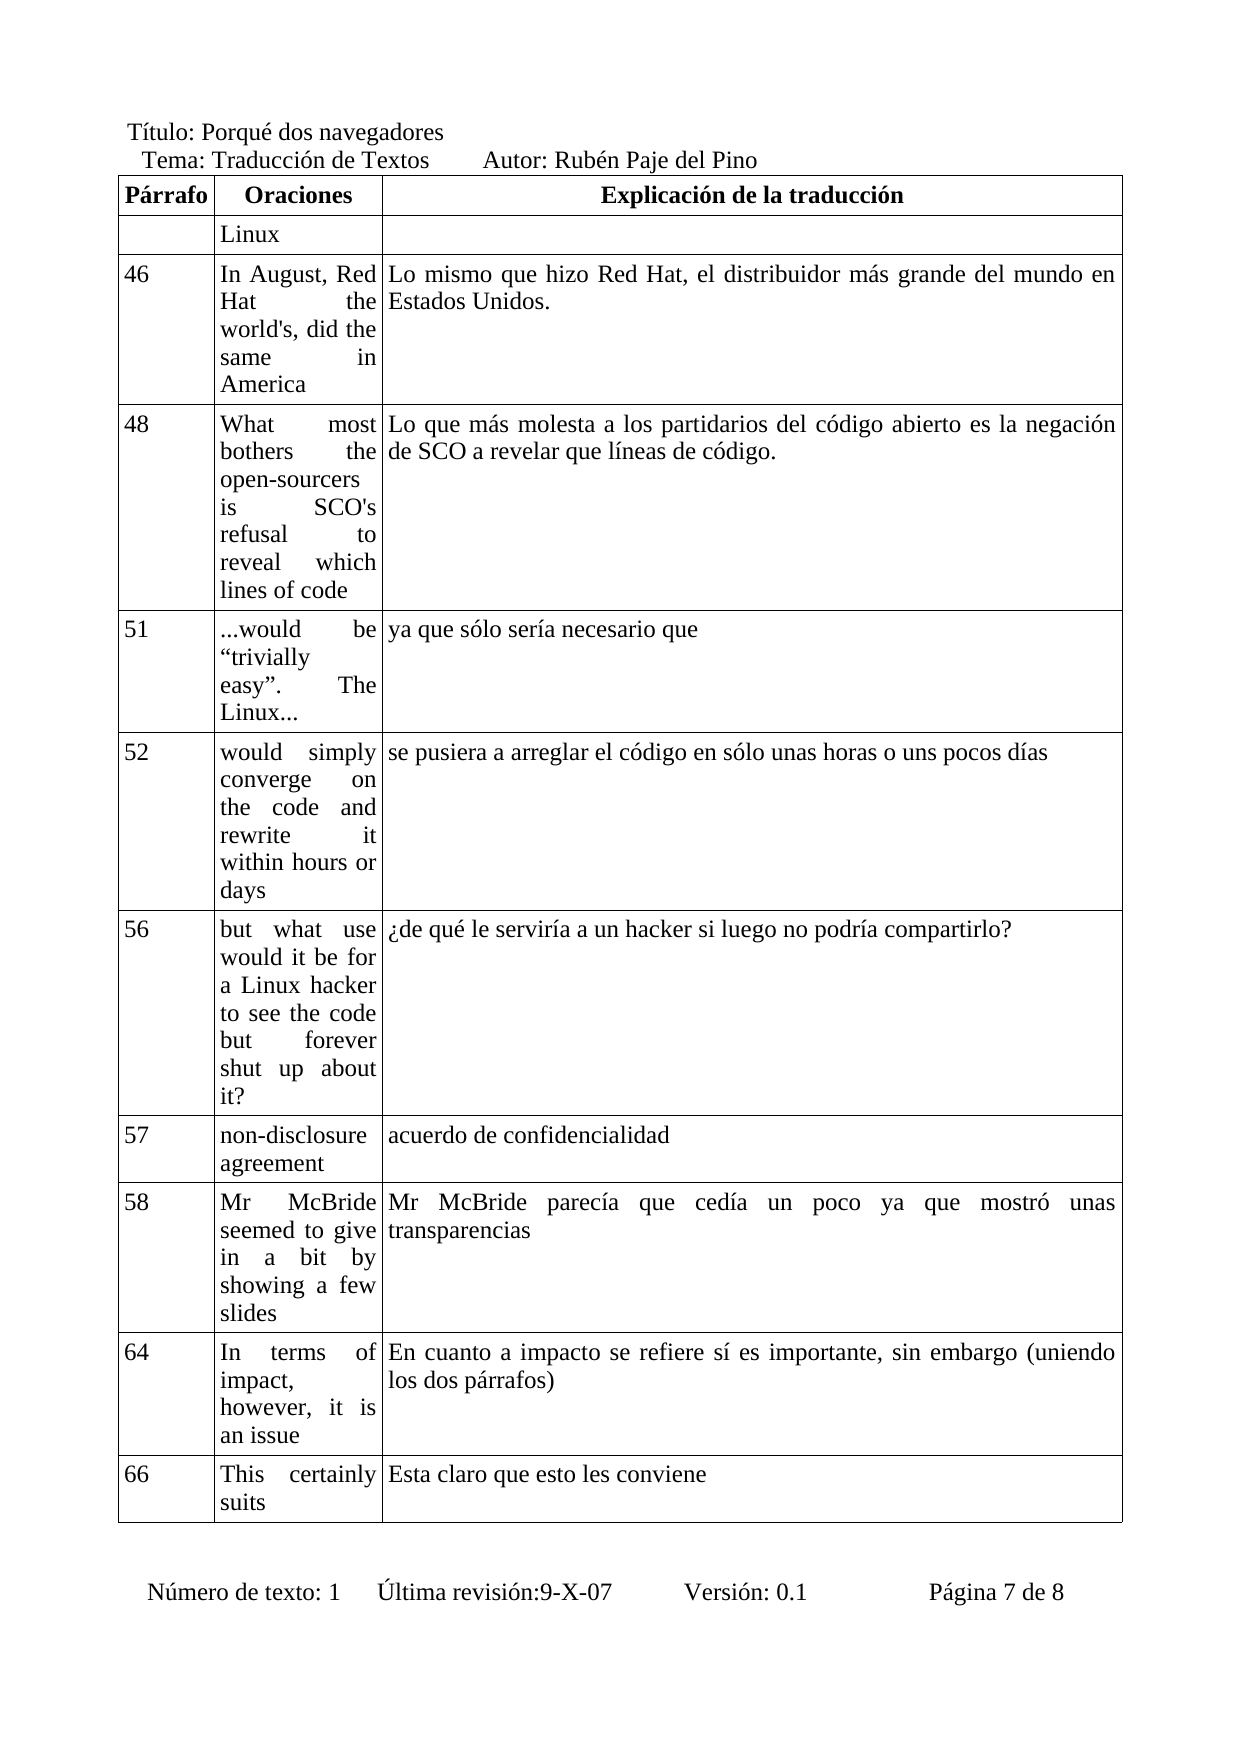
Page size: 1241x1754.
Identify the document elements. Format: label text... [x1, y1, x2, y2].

table_cell se pusiera a arreglar el código en sólo unas horas o uns pocos días [383, 733, 1122, 910]
table_cell but what use would it be for a Linux hacker to see the code but forever shut up about it? [215, 911, 382, 1115]
table_cell 51 [119, 611, 214, 732]
table_cell Lo que más molesta a los partidarios del código abierto es la negación de SCO a revelar que líneas de código. [383, 405, 1122, 609]
table_cell Lo mismo que hizo Red Hat, el distribuidor más grande del mundo en Estados Unidos. [383, 255, 1122, 404]
table_cell 57 [119, 1116, 214, 1182]
table_cell 56 [119, 911, 214, 1115]
table_cell This certainly suits [215, 1456, 382, 1522]
table_cell acuerdo de confidencialidad [383, 1116, 1122, 1182]
table_cell [119, 216, 214, 254]
table_cell Mr McBride seemed to give in a bit by showing a few slides [215, 1183, 382, 1332]
table_header Explicación de la traducción [383, 176, 1122, 214]
table_cell 58 [119, 1183, 214, 1332]
table_cell ya que sólo sería necesario que [383, 611, 1122, 732]
table_cell In terms of impact, however, it is an issue [215, 1333, 382, 1455]
table_cell 52 [119, 733, 214, 910]
table_cell 66 [119, 1456, 214, 1522]
table_cell non-disclosure agreement [215, 1116, 382, 1182]
table_header Párrafo [119, 176, 214, 214]
table_cell En cuanto a impacto se refiere sí es importante, sin embargo (uniendo los dos párrafos) [383, 1333, 1122, 1455]
table_cell ...would be “trivially easy”. The Linux... [215, 611, 382, 732]
table_header Oraciones [215, 176, 382, 214]
table_cell Linux [215, 216, 382, 254]
table_cell 64 [119, 1333, 214, 1455]
table_cell ¿de qué le serviría a un hacker si luego no podría compartirlo? [383, 911, 1122, 1115]
table_cell Esta claro que esto les conviene [383, 1456, 1122, 1522]
table_cell [383, 216, 1122, 254]
table_cell In August, Red Hat the world's, did the same in America [215, 255, 382, 404]
table_cell would simply converge on the code and rewrite it within hours or days [215, 733, 382, 910]
table_cell 46 [119, 255, 214, 404]
table_cell Mr McBride parecía que cedía un poco ya que mostró unas transparencias [383, 1183, 1122, 1332]
table_cell What most bothers the open-sourcers is SCO's refusal to reveal which lines of code [215, 405, 382, 609]
table_cell 48 [119, 405, 214, 609]
